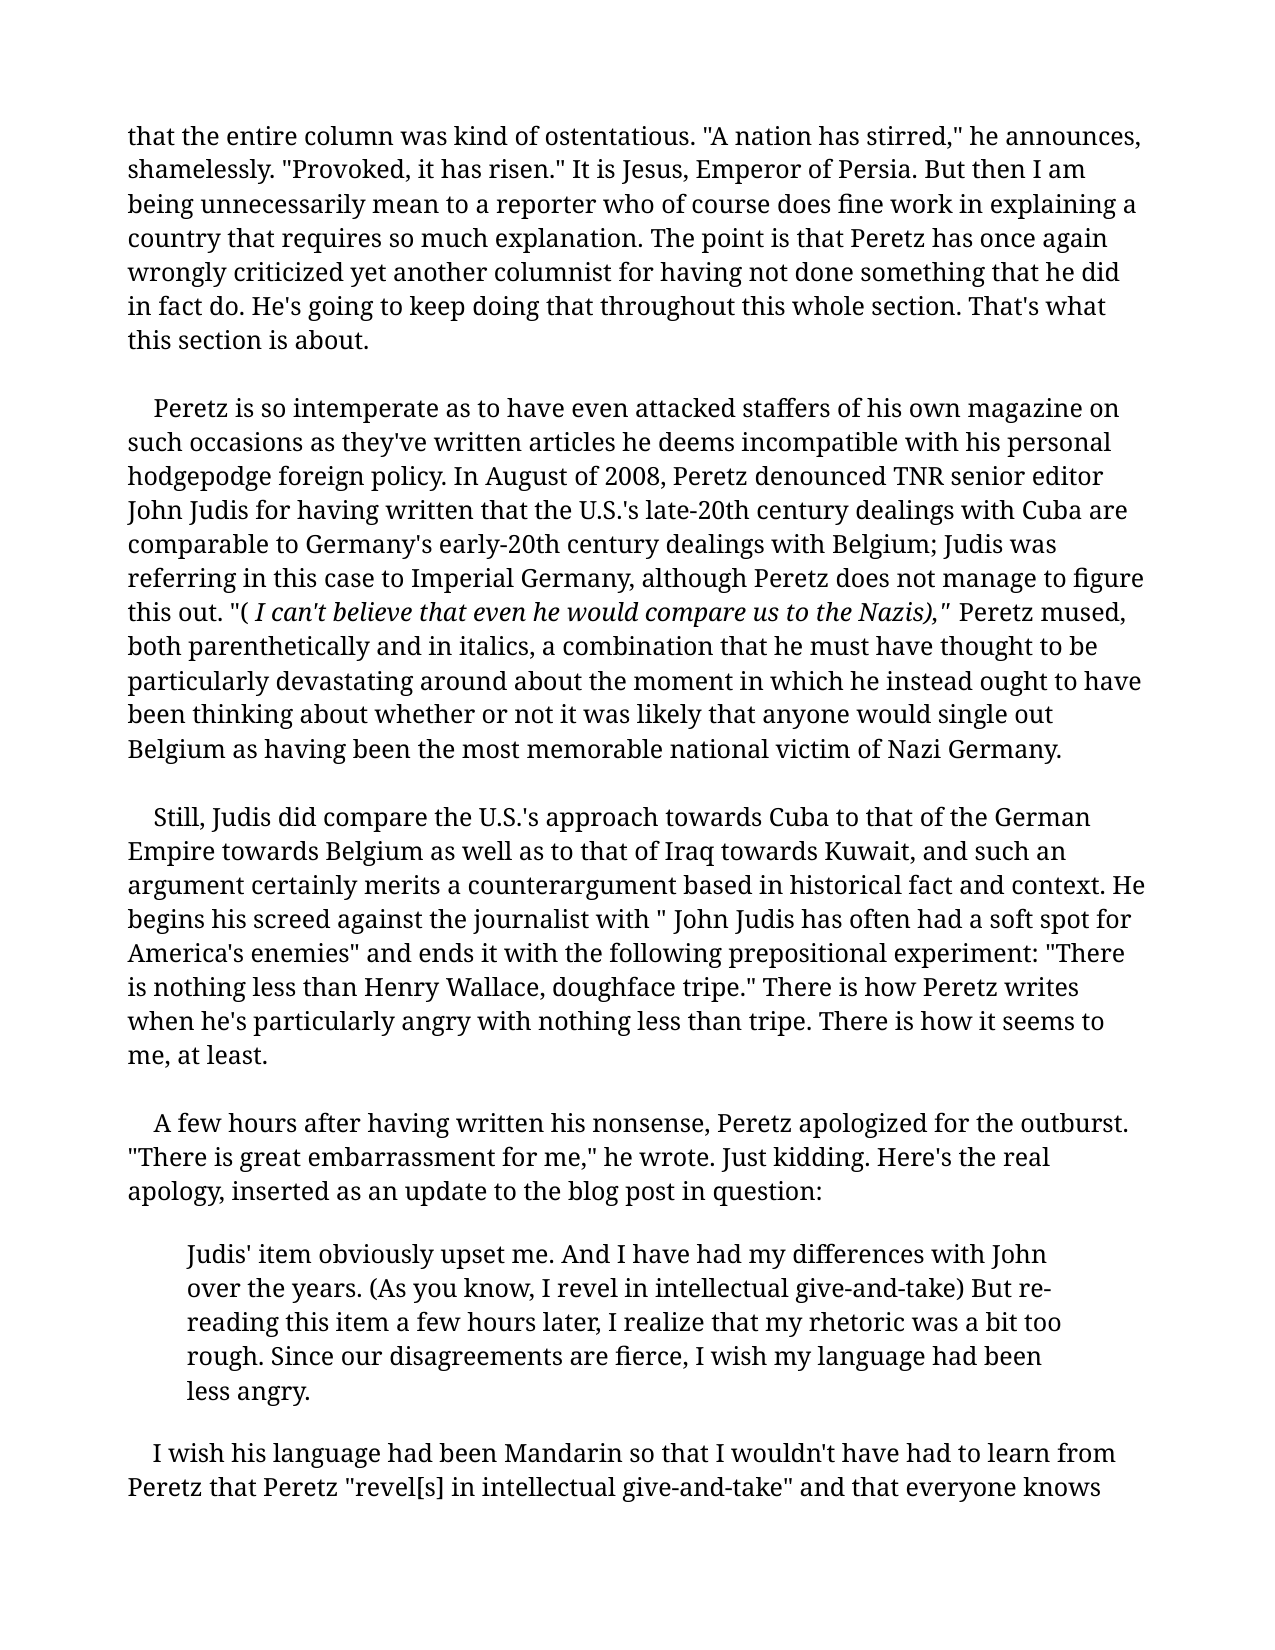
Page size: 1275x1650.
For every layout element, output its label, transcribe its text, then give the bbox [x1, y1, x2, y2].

text I wish his language had been Mandarin so that I wouldn't have had to learn from Peretz that Peretz "revel[s] in intellectual give-and-take" and that everyone knows [127, 1436, 1147, 1504]
text Judis' item obviously upset me. And I have had my differences with John over the years. (As you know, I revel in intellectual give-and-take) But re-reading this item a few hours later, I realize that my rhetoric was a bit too rough. Since our disagreements are fierce, I wish my language had been less angry. [187, 1237, 1088, 1407]
text that the entire column was kind of ostentatious. "A nation has stirred," he announces, shamelessly. "Provoked, it has risen." It is Jesus, Emperor of Persia. But then I am being unnecessarily mean to a reporter who of course does fine work in explaining a country that requires so much explanation. The point is that Peretz has once again wrongly criticized yet another columnist for having not done something that he did in fact do. He's going to keep doing that throughout this whole section. That's what this section is about. Peretz is so intemperate as to have even attacked staffers of his own magazine on such occasions as they've written articles he deems incompatible with his personal hodgepodge foreign policy. In August of 2008, Peretz denounced TNR senior editor John Judis for having written that the U.S.'s late-20th century dealings with Cuba are comparable to Germany's early-20th century dealings with Belgium; Judis was referring in this case to Imperial Germany, although Peretz does not manage to figure this out. "( I can't believe that even he would compare us to the Nazis)," Peretz mused, both parenthetically and in italics, a combination that he must have thought to be particularly devastating around about the moment in which he instead ought to have been thinking about whether or not it was likely that anyone would single out Belgium as having been the most memorable national victim of Nazi Germany. Still, Judis did compare the U.S.'s approach towards Cuba to that of the German Empire towards Belgium as well as to that of Iraq towards Kuwait, and such an argument certainly merits a counterargument based in historical fact and context. He begins his screed against the journalist with " John Judis has often had a soft spot for America's enemies" and ends it with the following prepositional experiment: "There is nothing less than Henry Wallace, doughface tripe." There is how Peretz writes when he's particularly angry with nothing less than tripe. There is how it seems to me, at least. A few hours after having written his nonsense, Peretz apologized for the outburst. "There is great embarrassment for me," he wrote. Just kidding. Here's the real apology, inserted as an update to the blog post in question: [127, 118, 1147, 1208]
